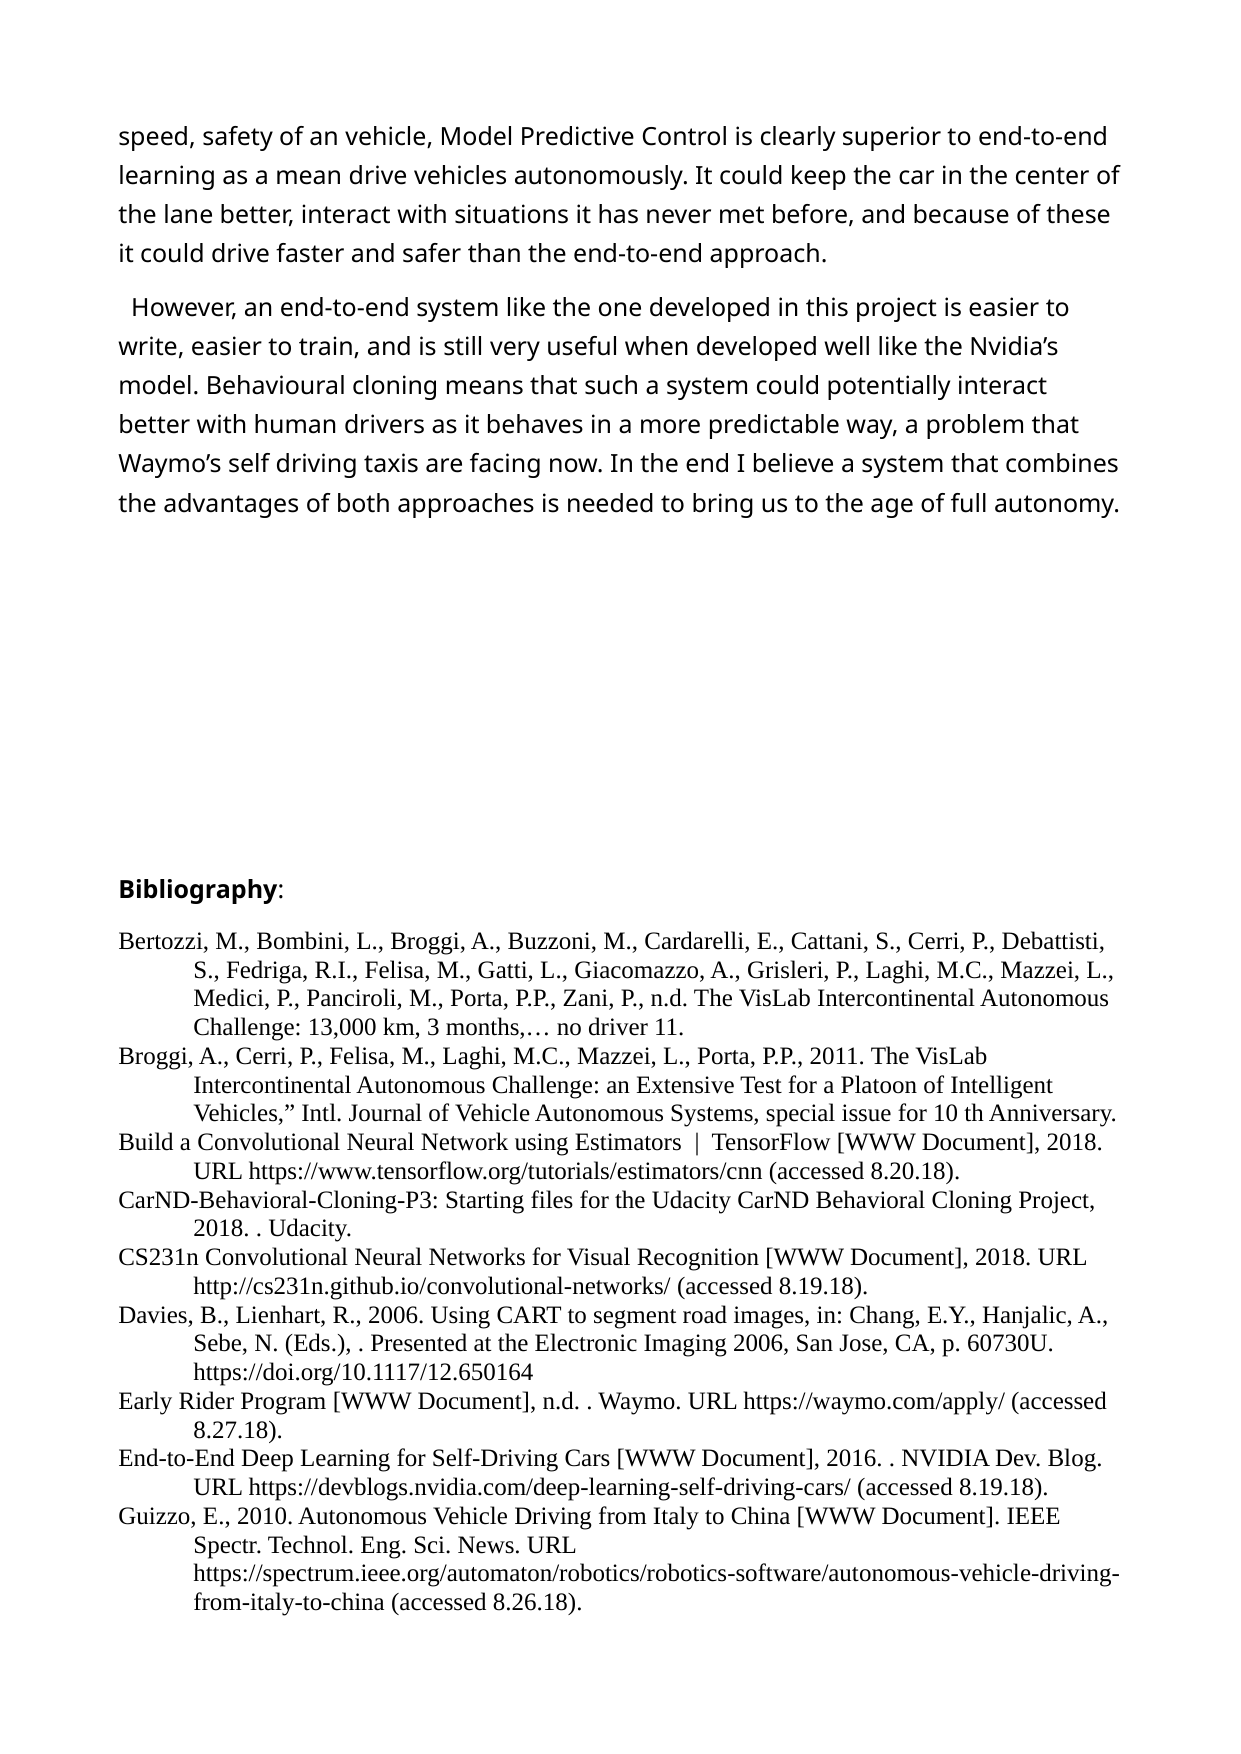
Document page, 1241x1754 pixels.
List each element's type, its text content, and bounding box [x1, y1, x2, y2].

text speed, safety of an vehicle, Model Predictive Control is clearly superior to end-to-end learning as a mean drive vehicles autonomously. It could keep the car in the center of the lane better, interact with situations it has never met before, and because of these it could drive faster and safer than the end-to-end approach. [118, 118, 1122, 270]
text Davies, B., Lienhart, R., 2006. Using CART to segment road images, in: Chang, E.Y., Hanjalic, A., Sebe, N. (Eds.), . Presented at the Electronic Imaging 2006, San Jose, CA, p. 60730U. https://doi.org/10.1117/12.650164 [118, 1300, 1122, 1386]
text Broggi, A., Cerri, P., Felisa, M., Laghi, M.C., Mazzei, L., Porta, P.P., 2011. The VisLab Intercontinental Autonomous Challenge: an Extensive Test for a Platoon of Intelligent Vehicles,” Intl. Journal of Vehicle Autonomous Systems, special issue for 10 th Anniversary. [118, 1041, 1122, 1127]
text CS231n Convolutional Neural Networks for Visual Recognition [WWW Document], 2018. URL http://cs231n.github.io/convolutional-networks/ (accessed 8.19.18). [118, 1242, 1122, 1300]
text Bibliography: [118, 872, 1122, 906]
text Build a Convolutional Neural Network using Estimators | TensorFlow [WWW Document], 2018. URL https://www.tensorflow.org/tutorials/estimators/cnn (accessed 8.20.18). [118, 1127, 1122, 1185]
text CarND-Behavioral-Cloning-P3: Starting files for the Udacity CarND Behavioral Cloning Project, 2018. . Udacity. [118, 1185, 1122, 1242]
text End-to-End Deep Learning for Self-Driving Cars [WWW Document], 2016. . NVIDIA Dev. Blog. URL https://devblogs.nvidia.com/deep-learning-self-driving-cars/ (accessed 8.19.18). [118, 1443, 1122, 1501]
text Bertozzi, M., Bombini, L., Broggi, A., Buzzoni, M., Cardarelli, E., Cattani, S., Cerri, P., Debattisti, S., Fedriga, R.I., Felisa, M., Gatti, L., Giacomazzo, A., Grisleri, P., Laghi, M.C., Mazzei, L., Medici, P., Panciroli, M., Porta, P.P., Zani, P., n.d. The VisLab Intercontinental Autonomous Challenge: 13,000 km, 3 months,… no driver 11. [118, 926, 1122, 1041]
text Early Rider Program [WWW Document], n.d. . Waymo. URL https://waymo.com/apply/ (accessed 8.27.18). [118, 1386, 1122, 1443]
text Guizzo, E., 2010. Autonomous Vehicle Driving from Italy to China [WWW Document]. IEEE Spectr. Technol. Eng. Sci. News. URL https://spectrum.ieee.org/automaton/robotics/robotics-software/autonomous-vehicle-driving-from-italy-to-china (accessed 8.26.18). [118, 1501, 1122, 1616]
text However, an end-to-end system like the one developed in this project is easier to write, easier to train, and is still very useful when developed well like the Nvidia’s model. Behavioural cloning means that such a system could potentially interact better with human drivers as it behaves in a more predictable way, a problem that Waymo’s self driving taxis are facing now. In the end I believe a system that combines the advantages of both approaches is needed to bring us to the age of full autonomy. [118, 289, 1122, 519]
